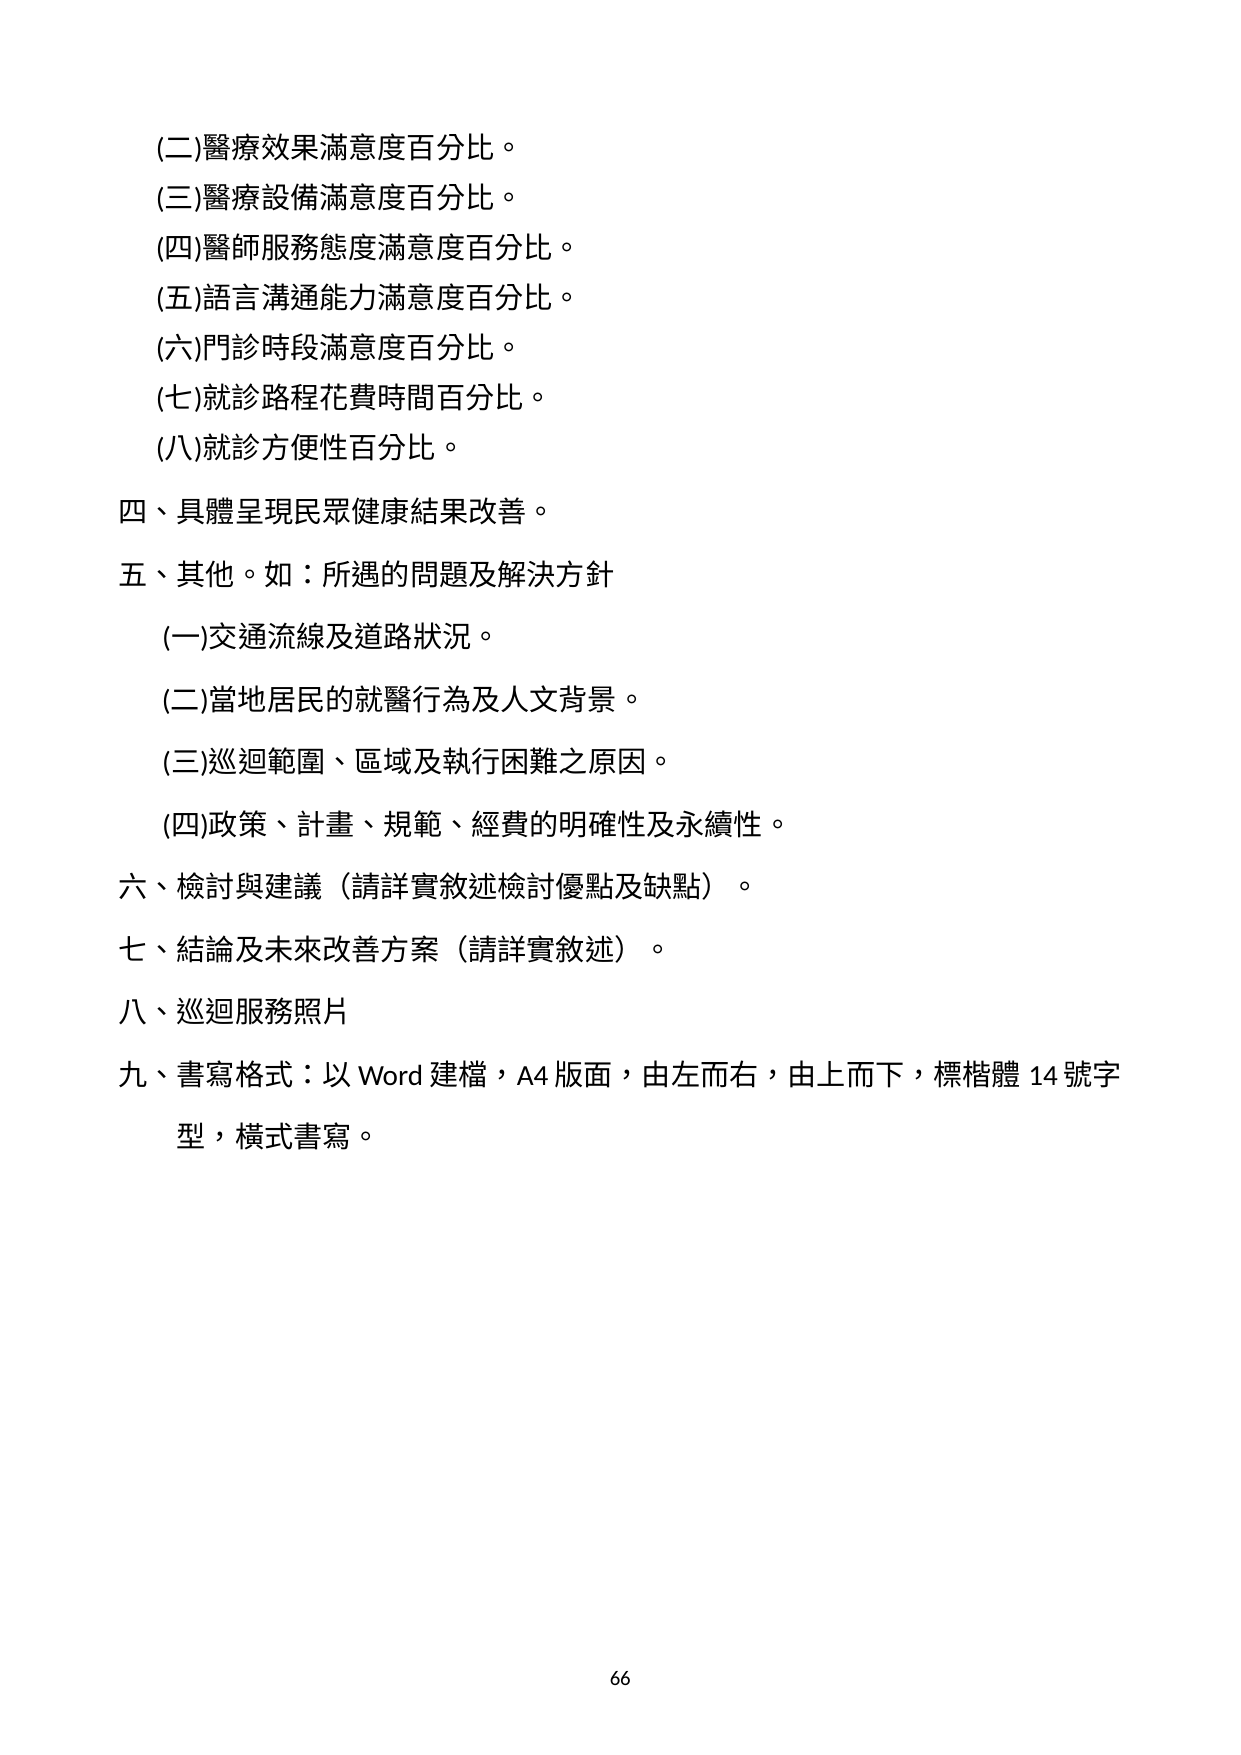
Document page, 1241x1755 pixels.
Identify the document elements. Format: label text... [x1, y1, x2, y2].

text (三)醫療設備滿意度百分比。 [156, 168, 1122, 218]
text (三)巡迴範圍、區域及執行困難之原因。 [118, 718, 1122, 781]
text (八)就診方便性百分比。 [156, 418, 1122, 468]
text (四)政策、計畫、規範、經費的明確性及永續性。 [118, 781, 1122, 843]
text (五)語言溝通能力滿意度百分比。 [156, 268, 1122, 318]
text (二)當地居民的就醫行為及人文背景。 [162, 656, 1122, 718]
text (一)交通流線及道路狀況。 [118, 593, 1122, 656]
text 六、檢討與建議（請詳實敘述檢討優點及缺點）。 [118, 843, 1122, 906]
text (六)門診時段滿意度百分比。 [156, 318, 1122, 368]
text (七)就診路程花費時間百分比。 [156, 368, 1122, 418]
text 八、巡迴服務照片 [118, 968, 1122, 1031]
text 九、書寫格式：以Word建檔，A4版面，由左而右，由上而下，標楷體14號字型，橫式書寫。 [118, 1031, 1122, 1156]
text 四、具體呈現民眾健康結果改善。 [118, 468, 1122, 531]
text 五、其他。如：所遇的問題及解決方針 [118, 531, 1122, 593]
text 七、結論及未來改善方案（請詳實敘述）。 [118, 906, 1122, 968]
text (二)醫療效果滿意度百分比。 [156, 118, 1122, 168]
text (四)醫師服務態度滿意度百分比。 [156, 218, 1122, 268]
